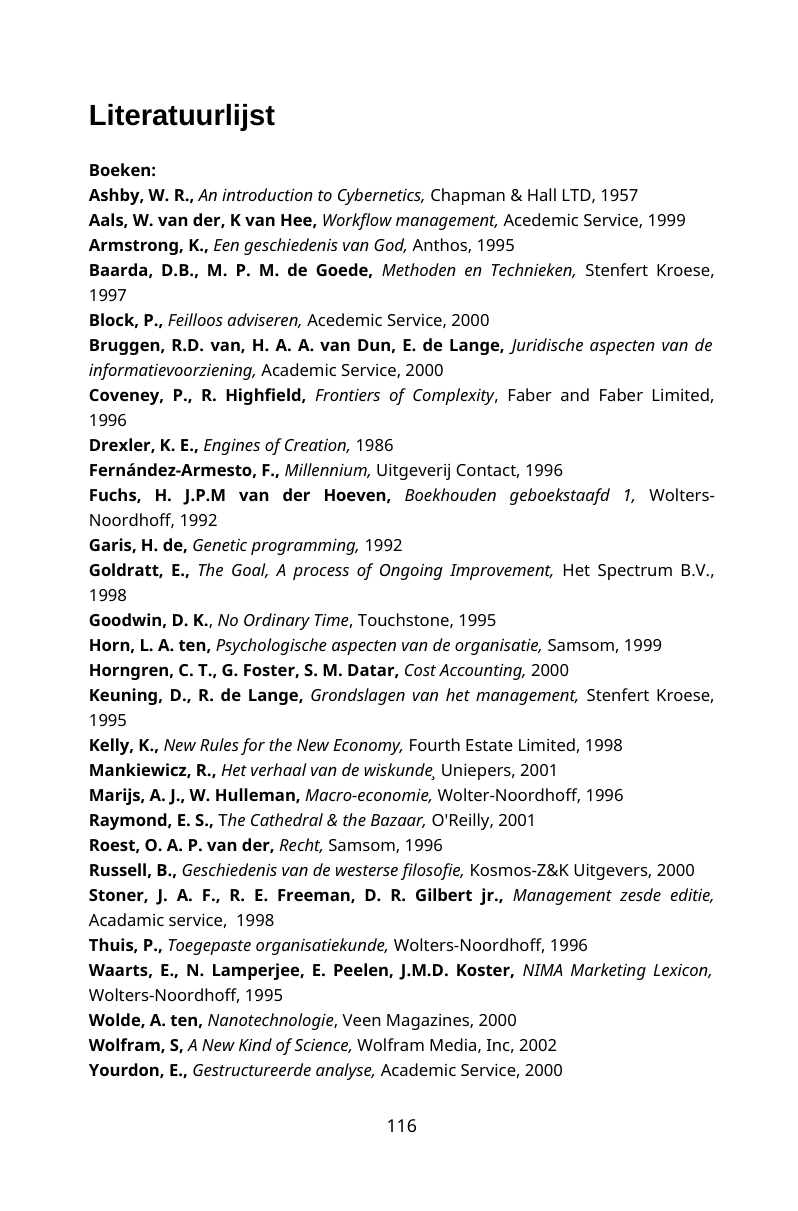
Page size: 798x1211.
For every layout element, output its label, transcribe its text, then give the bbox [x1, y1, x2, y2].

text Garis, H. de, Genetic programming, 1992 [89, 531, 715, 556]
text Wolde, A. ten, Nanotechnologie, Veen Magazines, 2000 [89, 1006, 715, 1031]
text Raymond, E. S., The Cathedral & the Bazaar, O'Reilly, 2001 [89, 806, 715, 831]
text Boeken: [89, 156, 715, 181]
text Wolfram, S, A New Kind of Science, Wolfram Media, Inc, 2002 [89, 1031, 715, 1056]
text Horn, L. A. ten, Psychologische aspecten van de organisatie, Samsom, 1999 [89, 631, 715, 656]
text Armstrong, K., Een geschiedenis van God, Anthos, 1995 [89, 231, 715, 256]
text Baarda, D.B., M. P. M. de Goede, Methoden en Technieken, Stenfert Kroese, 1997 [89, 256, 715, 306]
text Fuchs, H. J.P.M van der Hoeven, Boekhouden geboekstaafd 1, Wolters-Noordhoff, 1992 [89, 481, 715, 531]
subtitle Literatuurlijst [89, 99, 715, 131]
text Marijs, A. J., W. Hulleman, Macro-economie, Wolter-Noordhoff, 1996 [89, 781, 715, 806]
text Yourdon, E., Gestructureerde analyse, Academic Service, 2000 [89, 1056, 715, 1081]
text Roest, O. A. P. van der, Recht, Samsom, 1996 [89, 831, 715, 856]
text Drexler, K. E., Engines of Creation, 1986 [89, 431, 715, 456]
text Block, P., Feilloos adviseren, Acedemic Service, 2000 [89, 306, 715, 331]
text Keuning, D., R. de Lange, Grondslagen van het management, Stenfert Kroese, 1995 [89, 681, 715, 731]
text Fernández-Armesto, F., Millennium, Uitgeverij Contact, 1996 [89, 456, 715, 481]
text Goldratt, E., The Goal, A process of Ongoing Improvement, Het Spectrum B.V., 1998 [89, 556, 715, 606]
text Horngren, C. T., G. Foster, S. M. Datar, Cost Accounting, 2000 [89, 656, 715, 681]
text Bruggen, R.D. van, H. A. A. van Dun, E. de Lange, Juridische aspecten van de informatievoorziening, Academic Service, 2000 [89, 331, 715, 381]
text Russell, B., Geschiedenis van de westerse filosofie, Kosmos-Z&K Uitgevers, 2000 [89, 856, 715, 881]
text Coveney, P., R. Highfield, Frontiers of Complexity, Faber and Faber Limited, 1996 [89, 381, 715, 431]
text Kelly, K., New Rules for the New Economy, Fourth Estate Limited, 1998 [89, 731, 715, 756]
text Stoner, J. A. F., R. E. Freeman, D. R. Gilbert jr., Management zesde editie, Acadamic service, 1998 [89, 881, 715, 931]
text Mankiewicz, R., Het verhaal van de wiskunde¸ Uniepers, 2001 [89, 756, 715, 781]
text Waarts, E., N. Lamperjee, E. Peelen, J.M.D. Koster, NIMA Marketing Lexicon, Wolters-Noordhoff, 1995 [89, 956, 715, 1006]
text Goodwin, D. K., No Ordinary Time, Touchstone, 1995 [89, 606, 715, 631]
text Thuis, P., Toegepaste organisatiekunde, Wolters-Noordhoff, 1996 [89, 931, 715, 956]
text Ashby, W. R., An introduction to Cybernetics, Chapman & Hall LTD, 1957 [89, 181, 715, 206]
text Aals, W. van der, K van Hee, Workflow management, Acedemic Service, 1999 [89, 206, 715, 231]
